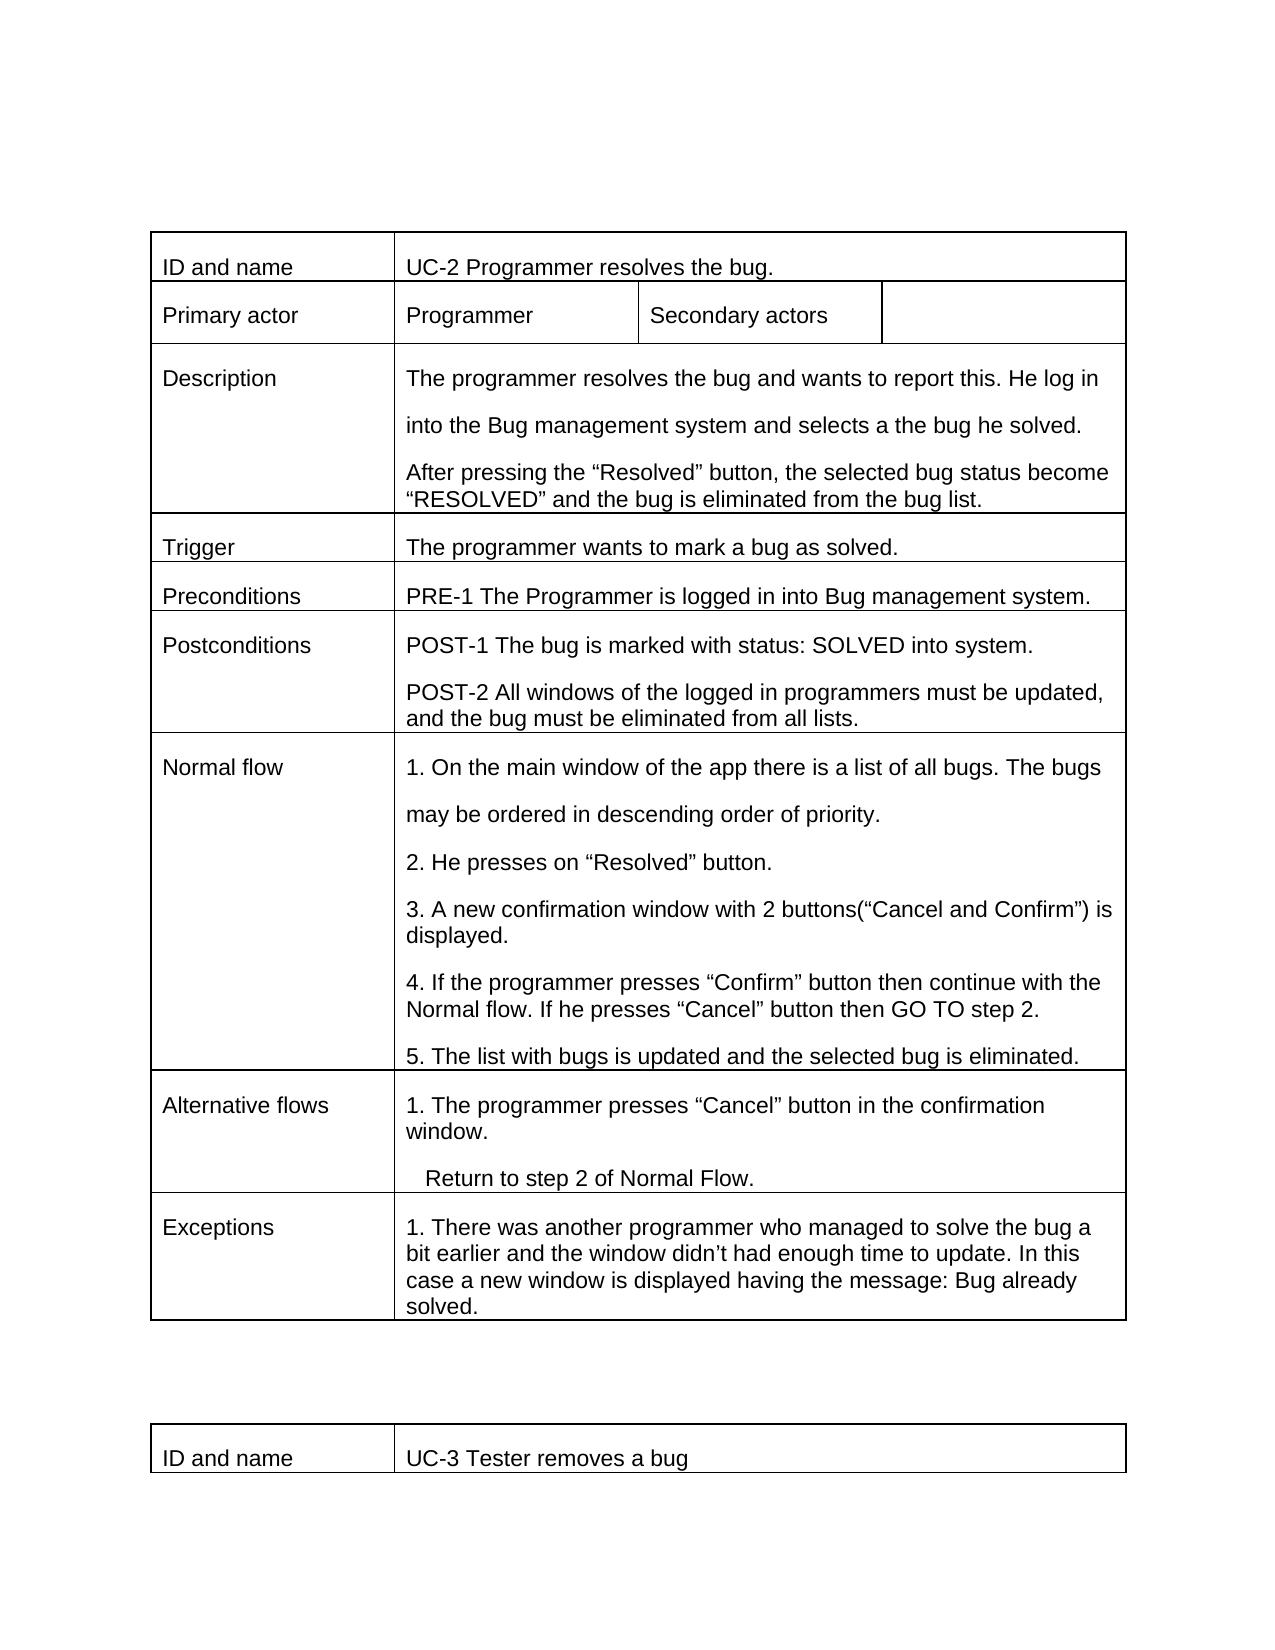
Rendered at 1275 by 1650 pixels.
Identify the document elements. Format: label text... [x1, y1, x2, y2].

table_cell 1. On the main window of the app there is a list of all bugs. The bugs may be ordered in descending order of priority. 2. He presses on “Resolved” button. 3. A new confirmation window with 2 buttons(“Cancel and Confirm”) is displayed. 4. If the programmer presses “Confirm” button then continue with the Normal flow. If he presses “Cancel” button then GO TO step 2. 5. The list with bugs is updated and the selected bug is eliminated. [395, 733, 1125, 1069]
table_cell Programmer [395, 282, 638, 342]
table_header ID and name [152, 233, 394, 280]
table_cell The programmer resolves the bug and wants to report this. He log in into the Bug management system and selects a the bug he solved. After pressing the “Resolved” button, the selected bug status become “RESOLVED” and the bug is eliminated from the bug list. [395, 344, 1125, 512]
table_cell Preconditions [152, 562, 394, 609]
table_cell Exceptions [152, 1193, 394, 1319]
table_cell POST-1 The bug is marked with status: SOLVED into system. POST-2 All windows of the logged in programmers must be updated, and the bug must be eliminated from all lists. [395, 611, 1125, 732]
table_header UC-3 Tester removes a bug [395, 1425, 1125, 1472]
table_cell The programmer wants to mark a bug as solved. [395, 514, 1125, 561]
table_cell Secondary actors [639, 282, 881, 342]
table_header ID and name [152, 1425, 394, 1472]
table_cell Primary actor [152, 282, 394, 342]
table_cell Trigger [152, 514, 394, 561]
table_cell [883, 282, 1125, 342]
table_cell Alternative flows [152, 1071, 394, 1191]
table_cell Normal flow [152, 733, 394, 1069]
table_cell Postconditions [152, 611, 394, 732]
table_cell 1. There was another programmer who managed to solve the bug a bit earlier and the window didn’t had enough time to update. In this case a new window is displayed having the message: Bug already solved. [395, 1193, 1125, 1319]
table_cell PRE-1 The Programmer is logged in into Bug management system. [395, 562, 1125, 609]
table_header UC-2 Programmer resolves the bug. [395, 233, 1125, 280]
table_cell 1. The programmer presses “Cancel” button in the confirmation window. Return to step 2 of Normal Flow. [395, 1071, 1125, 1191]
table_cell Description [152, 344, 394, 512]
